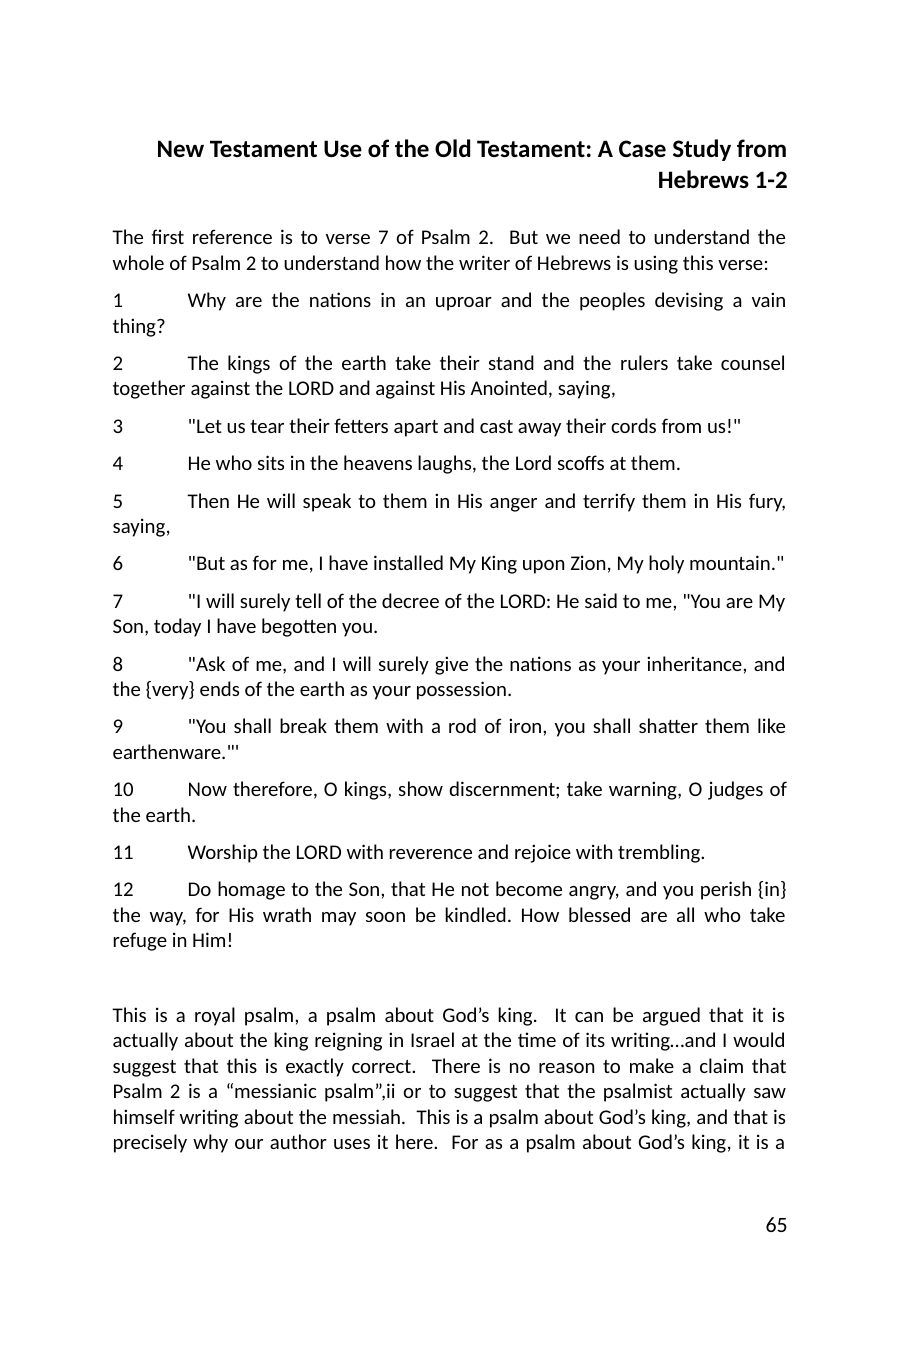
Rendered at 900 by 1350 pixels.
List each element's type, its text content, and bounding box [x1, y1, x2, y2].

text 10 Now therefore, O kings, show discernment; take warning, O judges of the earth. [112, 776, 787, 827]
text 8 "Ask of me, and I will surely give the nations as your inheritance, and the {very} ends of the earth as your possession. [112, 651, 787, 702]
text 2 The kings of the earth take their stand and the rulers take counsel together against the LORD and against His Anointed, saying, [112, 350, 787, 401]
text 11 Worship the LORD with reverence and rejoice with trembling. [112, 839, 787, 865]
text 3 "Let us tear their fetters apart and cast away their cords from us!" [112, 413, 787, 438]
text 7 "I will surely tell of the decree of the LORD: He said to me, "You are My Son, today I have begotten you. [112, 588, 787, 639]
text 12 Do homage to the Son, that He not become angry, and you perish {in} the way, for His wrath may soon be kindled. How blessed are all who take refuge in Him! [112, 877, 787, 953]
text 6 "But as for me, I have installed My King upon Zion, My holy mountain." [112, 551, 787, 576]
text 1 Why are the nations in an uproar and the peoples devising a vain thing? [112, 287, 787, 338]
text This is a royal psalm, a psalm about God’s king. It can be argued that it is actually about the king reigning in Israel at the time of its writing…and I would suggest that this is exactly correct. There is no reason to make a claim that Psalm 2 is a “messianic psalm”,ii or to suggest that the psalmist actually saw himself writing about the messiah. This is a psalm about God’s king, and that is precisely why our author uses it here. For as a psalm about God’s king, it is a [112, 1002, 787, 1155]
text The first reference is to verse 7 of Psalm 2. But we need to understand the whole of Psalm 2 to understand how the writer of Hebrews is using this verse: [112, 224, 787, 275]
text 5 Then He will speak to them in His anger and terrify them in His fury, saying, [112, 488, 787, 539]
text 9 "You shall break them with a rod of iron, you shall shatter them like earthenware."' [112, 714, 787, 764]
text 4 He who sits in the heavens laughs, the Lord scoffs at them. [112, 450, 787, 476]
